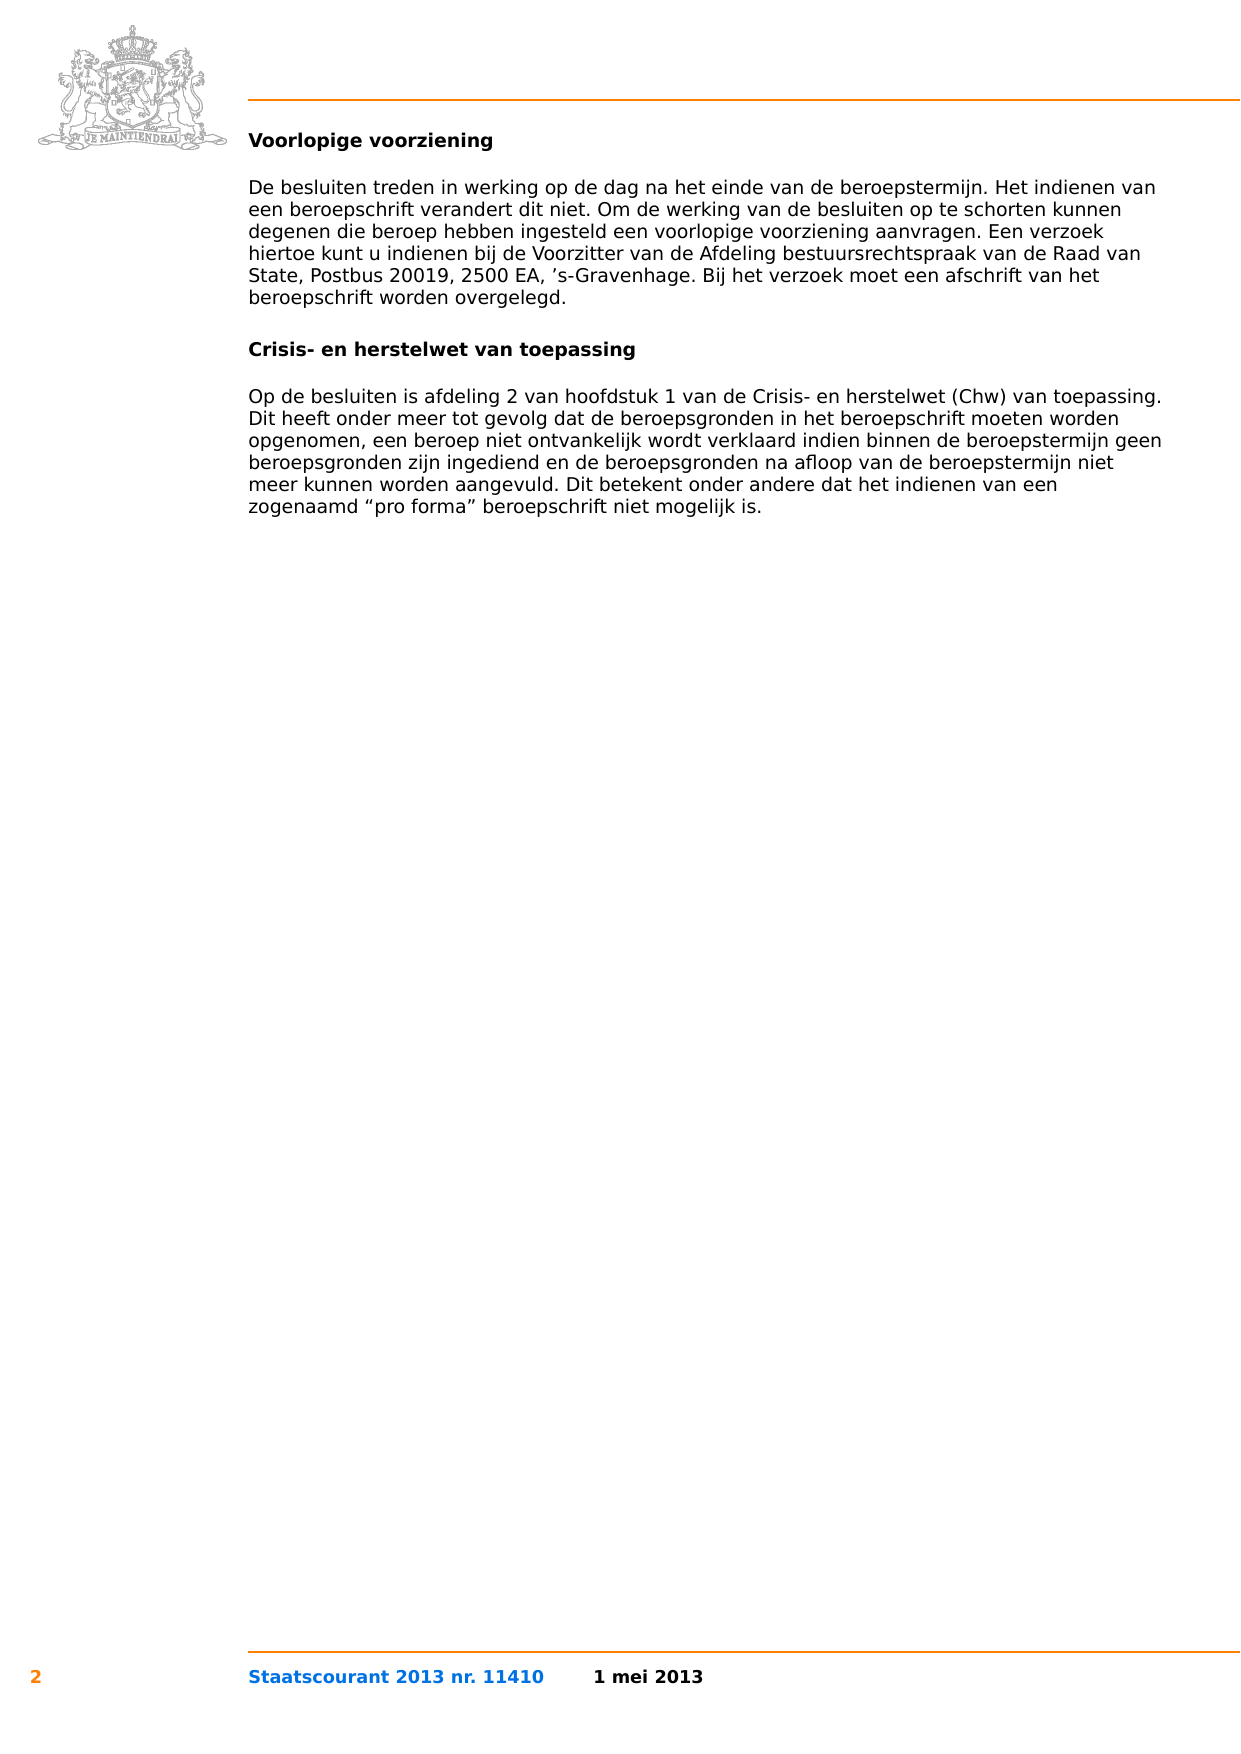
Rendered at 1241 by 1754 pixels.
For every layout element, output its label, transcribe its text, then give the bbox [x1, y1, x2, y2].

subtitle Crisis- en herstelwet van toepassing [248, 339, 1163, 361]
text De besluiten treden in werking op de dag na het einde van de beroepstermijn. Het indienen van een beroepschrift verandert dit niet. Om de werking van de besluiten op te schorten kunnen degenen die beroep hebben ingesteld een voorlopige voorziening aanvragen. Een verzoek hiertoe kunt u indienen bij de Voorzitter van de Afdeling bestuursrechtspraak van de Raad van State, Postbus 20019, 2500 EA, ’s-Gravenhage. Bij het verzoek moet een afschrift van het beroepschrift worden overgelegd. [248, 177, 1163, 309]
subtitle Voorlopige voorziening [248, 130, 1163, 152]
picture [38, 25, 227, 150]
text Op de besluiten is afdeling 2 van hoofdstuk 1 van de Crisis- en herstelwet (Chw) van toepassing. Dit heeft onder meer tot gevolg dat de beroepsgronden in het beroepschrift moeten worden opgenomen, een beroep niet ontvankelijk wordt verklaard indien binnen de beroepstermijn geen beroepsgronden zijn ingediend en de beroepsgronden na afloop van de beroepstermijn niet meer kunnen worden aangevuld. Dit betekent onder andere dat het indienen van een zogenaamd “pro forma” beroepschrift niet mogelijk is. [248, 386, 1163, 518]
